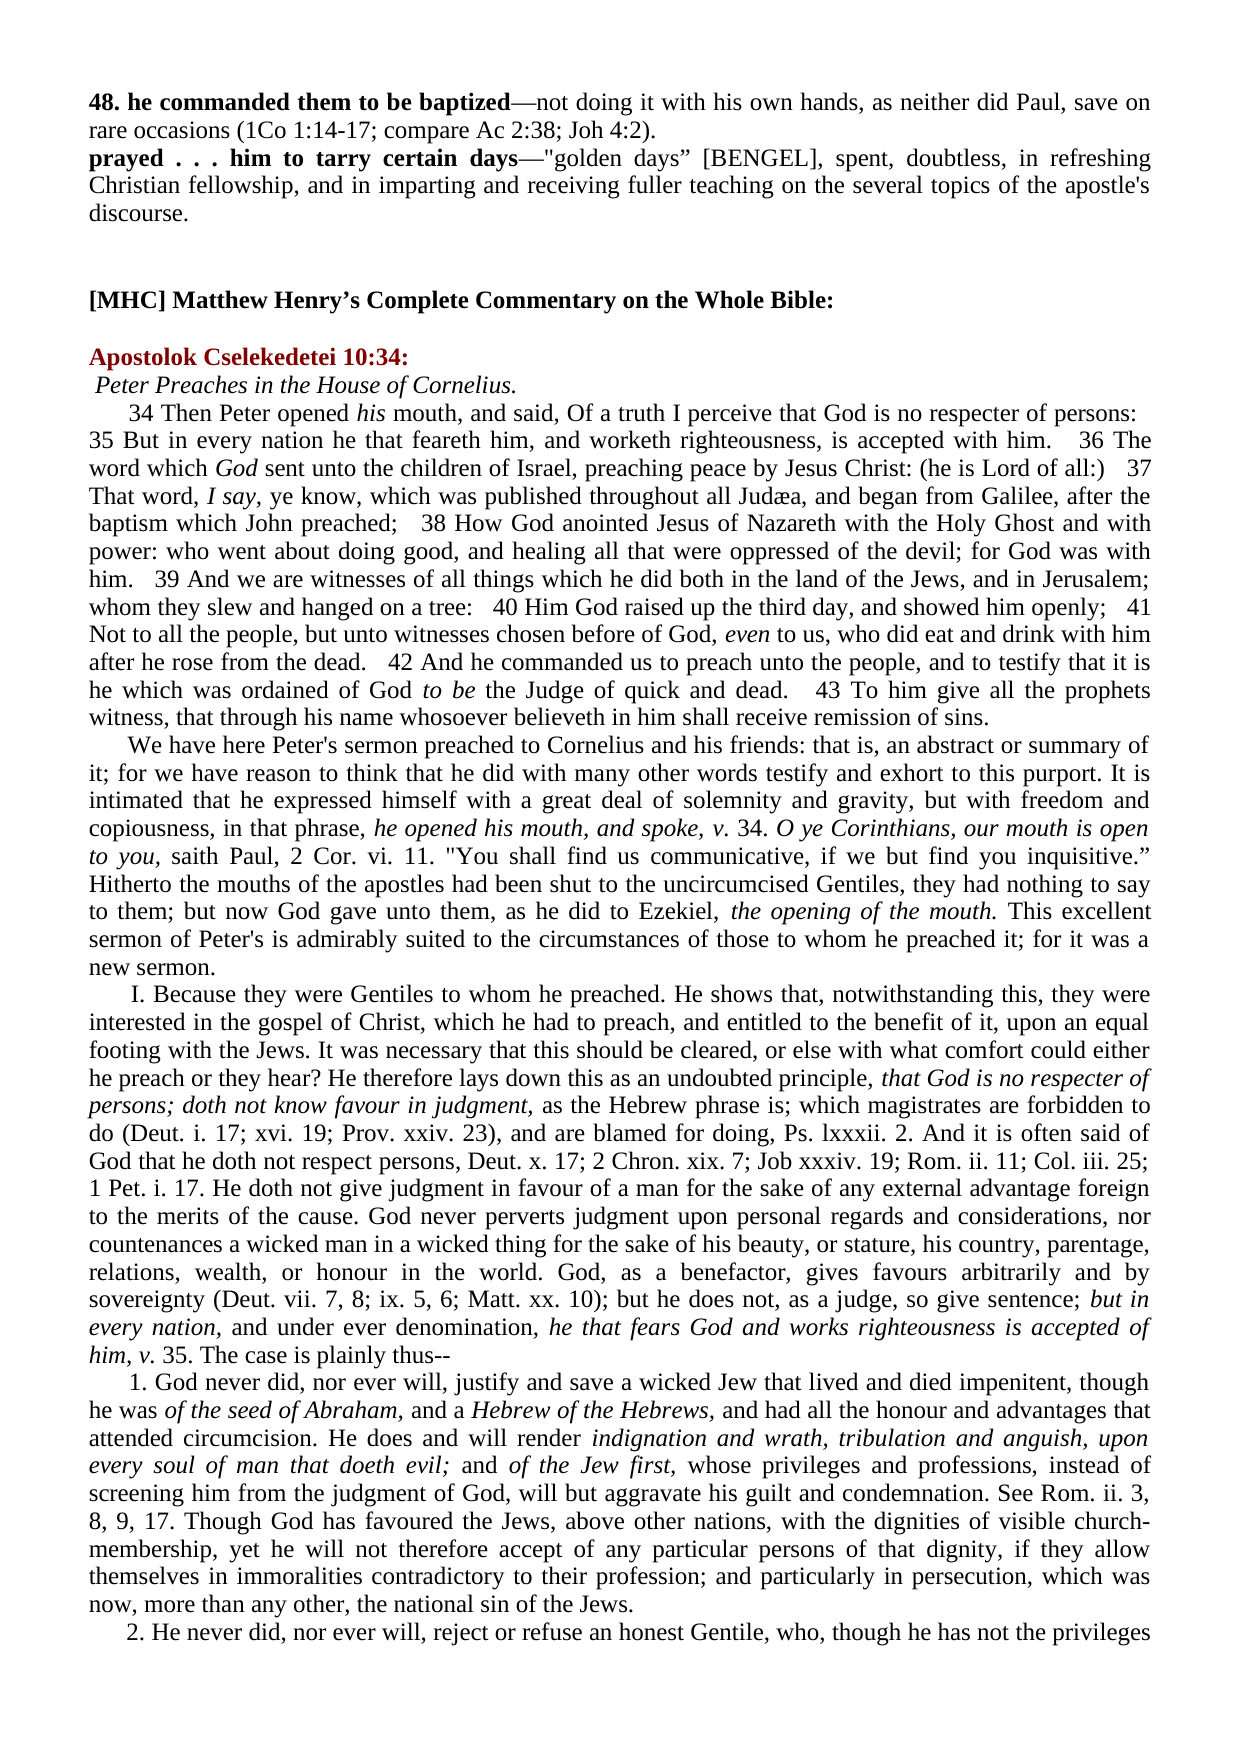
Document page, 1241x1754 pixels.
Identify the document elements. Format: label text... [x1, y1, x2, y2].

text [MHC] Matthew Henry’s Complete Commentary on the Whole Bible: [88, 286, 1152, 314]
text I. Because they were Gentiles to whom he preached. He shows that, notwithstanding this, they were interested in the gospel of Christ, which he had to preach, and entitled to the benefit of it, upon an equal footing with the Jews. It was necessary that this should be cleared, or else with what comfort could either he preach or they hear? He therefore lays down this as an undoubted principle, that God is no respecter of persons; doth not know favour in judgment, as the Hebrew phrase is; which magistrates are forbidden to do (Deut. i. 17; xvi. 19; Prov. xxiv. 23), and are blamed for doing, Ps. lxxxii. 2. And it is often said of God that he doth not respect persons, Deut. x. 17; 2 Chron. xix. 7; Job xxxiv. 19; Rom. ii. 11; Col. iii. 25; 1 Pet. i. 17. He doth not give judgment in favour of a man for the sake of any external advantage foreign to the merits of the cause. God never perverts judgment upon personal regards and considerations, nor countenances a wicked man in a wicked thing for the sake of his beauty, or stature, his country, parentage, relations, wealth, or honour in the world. God, as a benefactor, gives favours arbitrarily and by sovereignty (Deut. vii. 7, 8; ix. 5, 6; Matt. xx. 10); but he does not, as a judge, so give sentence; but in every nation, and under ever denomination, he that fears God and works righteousness is accepted of him, v. 35. The case is plainly thus-- [88, 981, 1152, 1368]
text 34 Then Peter opened his mouth, and said, Of a truth I perceive that God is no respecter of persons: 35 But in every nation he that feareth him, and worketh righteousness, is accepted with him. 36 The word which God sent unto the children of Israel, preaching peace by Jesus Christ: (he is Lord of all:) 37 That word, I say, ye know, which was published throughout all Judæa, and began from Galilee, after the baptism which John preached; 38 How God anointed Jesus of Nazareth with the Holy Ghost and with power: who went about doing good, and healing all that were oppressed of the devil; for God was with him. 39 And we are witnesses of all things which he did both in the land of the Jews, and in Jerusalem; whom they slew and hanged on a tree: 40 Him God raised up the third day, and showed him openly; 41 Not to all the people, but unto witnesses chosen before of God, even to us, who did eat and drink with him after he rose from the dead. 42 And he commanded us to preach unto the people, and to testify that it is he which was ordained of God to be the Judge of quick and dead. 43 To him give all the prophets witness, that through his name whosoever believeth in him shall receive remission of sins. [88, 399, 1152, 731]
text We have here Peter's sermon preached to Cornelius and his friends: that is, an abstract or summary of it; for we have reason to think that he did with many other words testify and exhort to this purport. It is intimated that he expressed himself with a great deal of solemnity and gravity, but with freedom and copiousness, in that phrase, he opened his mouth, and spoke, v. 34. O ye Corinthians, our mouth is open to you, saith Paul, 2 Cor. vi. 11. "You shall find us communicative, if we but find you inquisitive.” Hitherto the mouths of the apostles had been shut to the uncircumcised Gentiles, they had nothing to say to them; but now God gave unto them, as he did to Ezekiel, the opening of the mouth. This excellent sermon of Peter's is admirably suited to the circumstances of those to whom he preached it; for it was a new sermon. [88, 731, 1152, 981]
text 1. God never did, nor ever will, justify and save a wicked Jew that lived and died impenitent, though he was of the seed of Abraham, and a Hebrew of the Hebrews, and had all the honour and advantages that attended circumcision. He does and will render indignation and wrath, tribulation and anguish, upon every soul of man that doeth evil; and of the Jew first, whose privileges and professions, instead of screening him from the judgment of God, will but aggravate his guilt and condemnation. See Rom. ii. 3, 8, 9, 17. Though God has favoured the Jews, above other nations, with the dignities of visible church-membership, yet he will not therefore accept of any particular persons of that dignity, if they allow themselves in immoralities contradictory to their profession; and particularly in persecution, which was now, more than any other, the national sin of the Jews. [88, 1368, 1152, 1618]
text Peter Preaches in the House of Cornelius. [88, 371, 1152, 399]
text Apostolok Cselekedetei 10:34: [88, 343, 1152, 371]
text 2. He never did, nor ever will, reject or refuse an honest Gentile, who, though he has not the privileges [88, 1618, 1152, 1646]
text 48. he commanded them to be baptized—not doing it with his own hands, as neither did Paul, save on rare occasions (1Co 1:14-17; compare Ac 2:38; Joh 4:2). prayed . . . him to tarry certain days—"golden days” [BENGEL], spent, doubtless, in refreshing Christian fellowship, and in imparting and receiving fuller teaching on the several topics of the apostle's discourse. [88, 88, 1152, 227]
